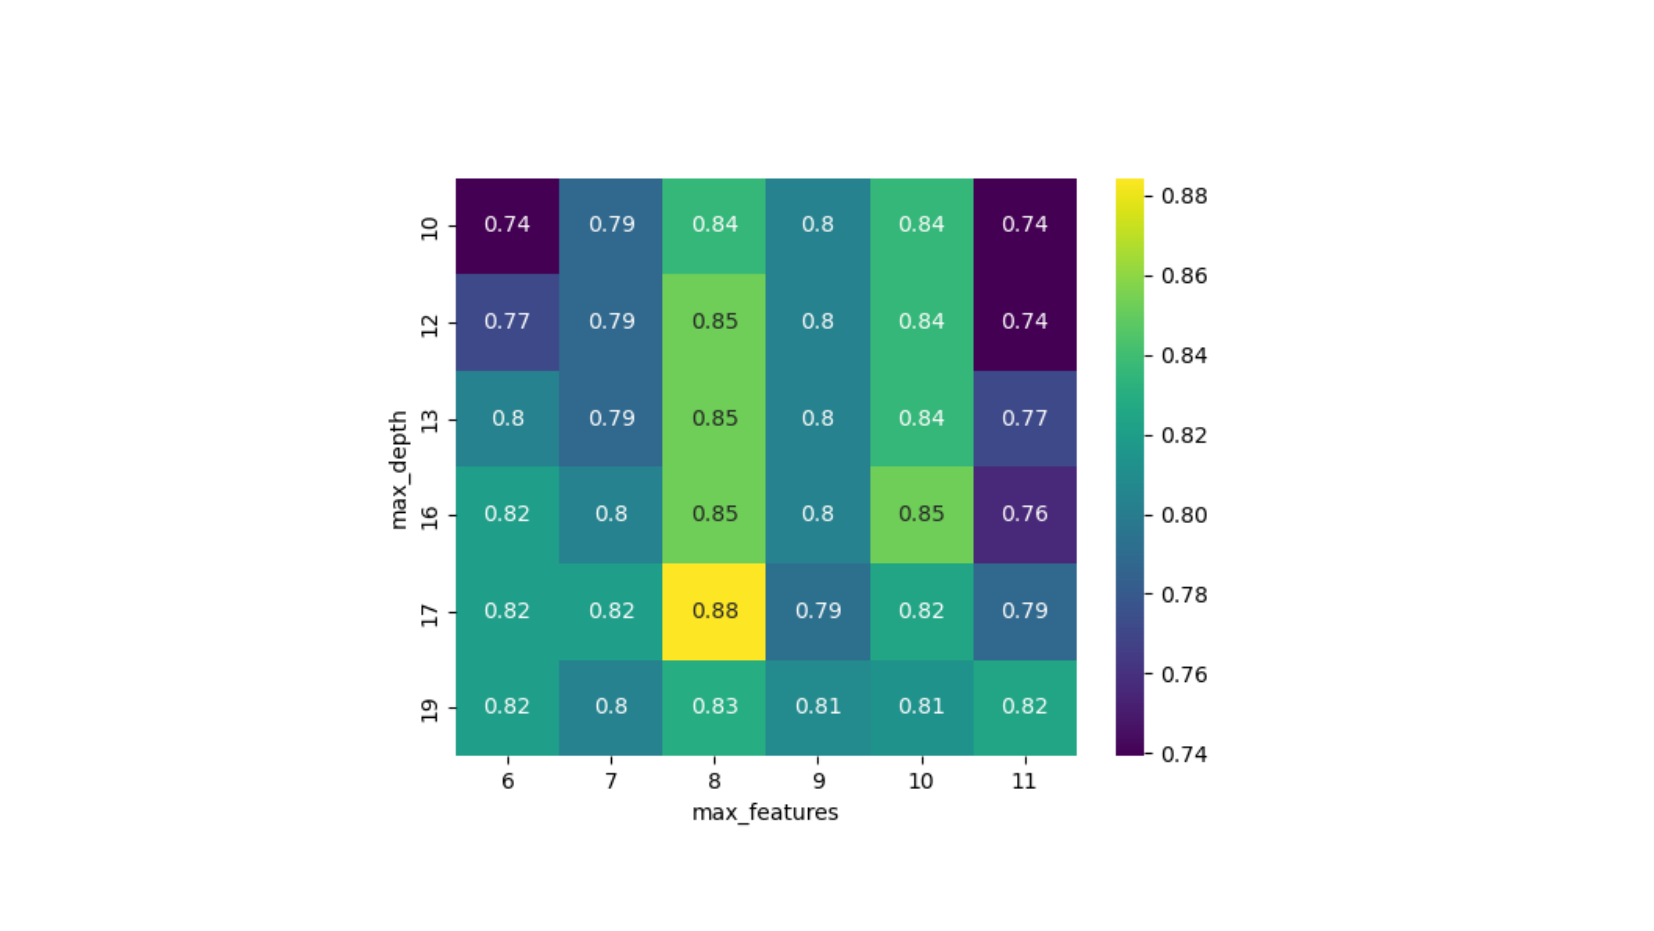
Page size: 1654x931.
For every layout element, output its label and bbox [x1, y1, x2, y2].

picture [331, 88, 1332, 839]
